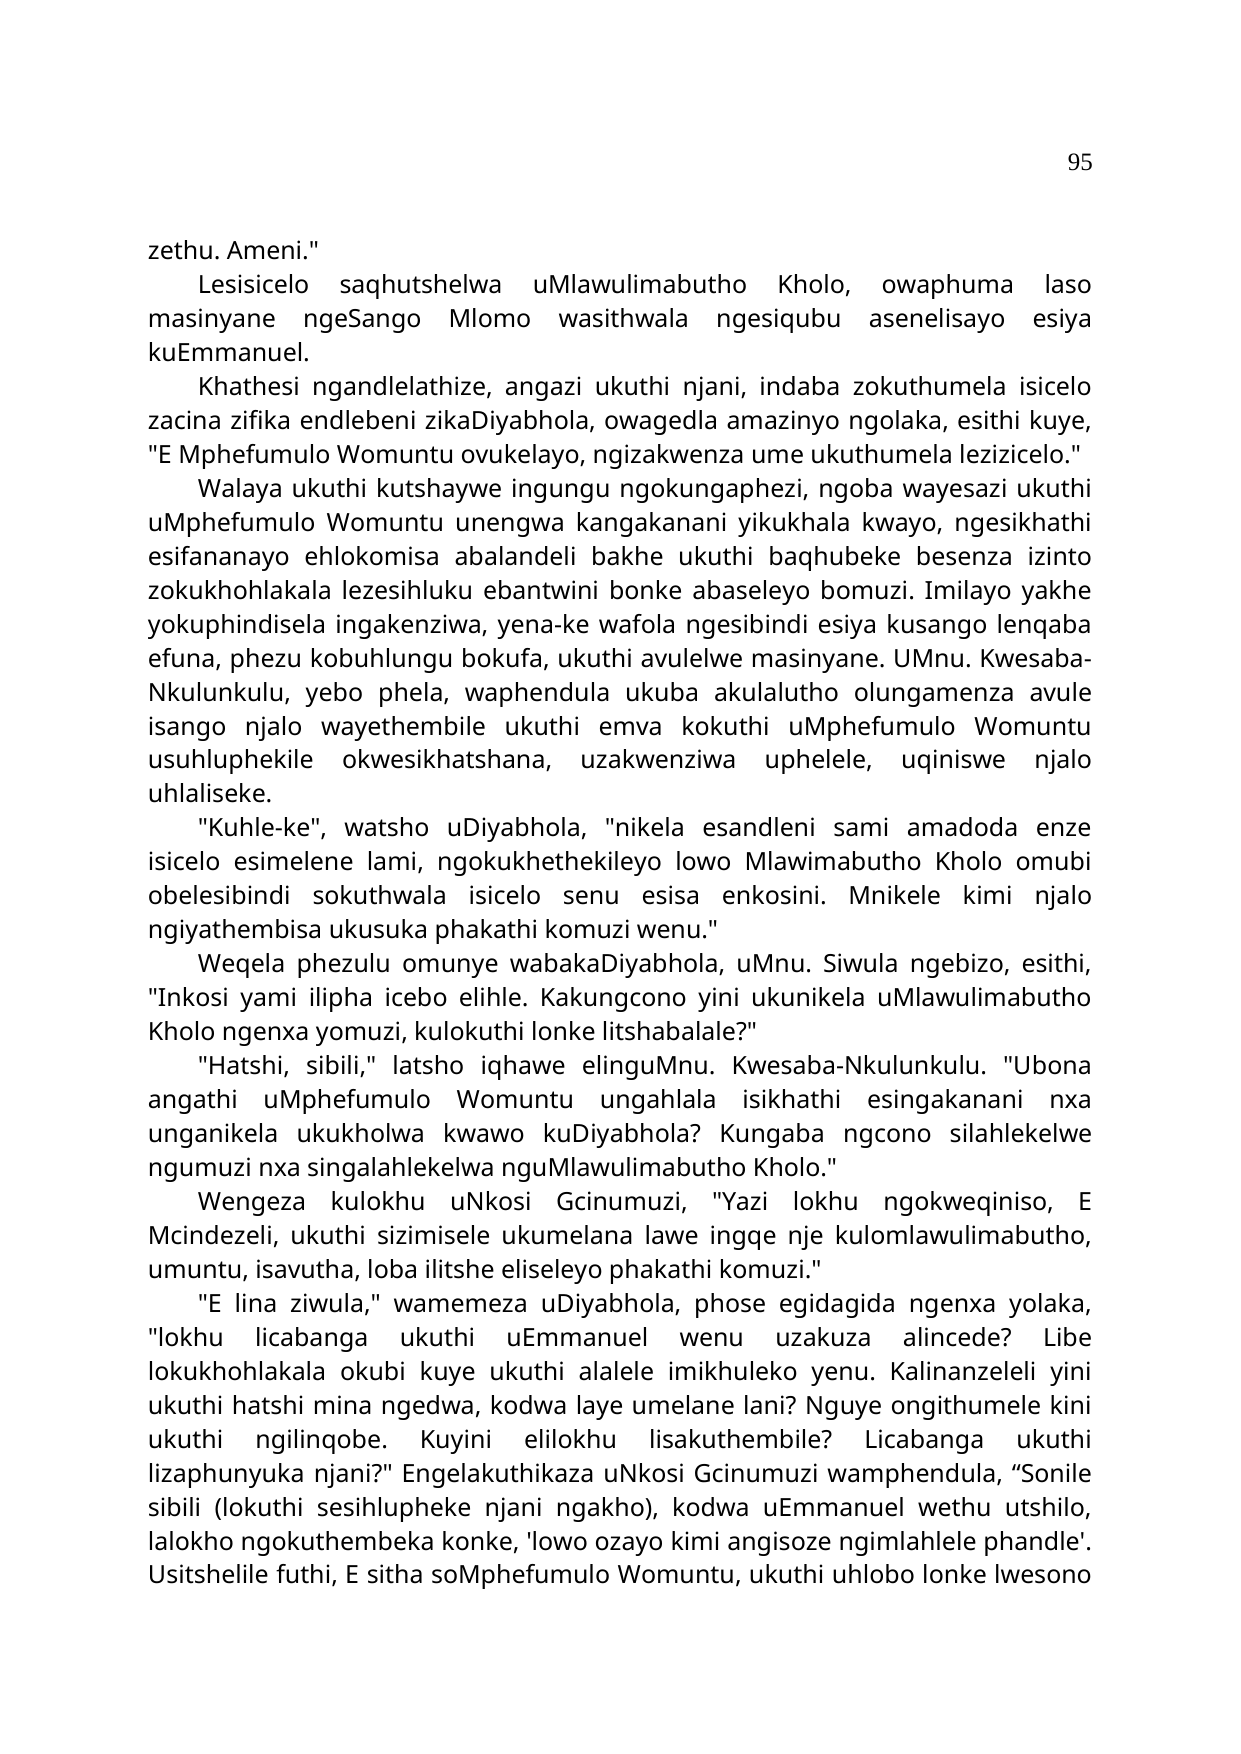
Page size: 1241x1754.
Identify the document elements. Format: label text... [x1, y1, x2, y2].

text Weqela phezulu omunye wabakaDiyabhola, uMnu. Siwula ngebizo, esithi, "Inkosi yami ilipha icebo elihle. Kakungcono yini ukunikela uMlawulimabutho Kholo ngenxa yomuzi, kulokuthi lonke litshabalale?" [148, 946, 1093, 1048]
text Walaya ukuthi kutshaywe ingungu ngokungaphezi, ngoba wayesazi ukuthi uMphefumulo Womuntu unengwa kangakanani yikukhala kwayo, ngesikhathi esifananayo ehlokomisa abalandeli bakhe ukuthi baqhubeke besenza izinto zokukhohlakala lezesihluku ebantwini bonke abaseleyo bomuzi. Imilayo yakhe yokuphindisela ingakenziwa, yena-ke wafola ngesibindi esiya kusango lenqaba efuna, phezu kobuhlungu bokufa, ukuthi avulelwe masinyane. UMnu. Kwesaba-Nkulunkulu, yebo phela, waphendula ukuba akulalutho olungamenza avule isango njalo wayethembile ukuthi emva kokuthi uMphefumulo Womuntu usuhluphekile okwesikhatshana, uzakwenziwa uphelele, uqiniswe njalo uhlaliseke. [148, 471, 1093, 810]
text "E lina ziwula," wamemeza uDiyabhola, phose egidagida ngenxa yolaka, "lokhu licabanga ukuthi uEmmanuel wenu uzakuza alincede? Libe lokukhohlakala okubi kuye ukuthi alalele imikhuleko yenu. Kalinanzeleli yini ukuthi hatshi mina ngedwa, kodwa laye umelane lani? Nguye ongithumele kini ukuthi ngilinqobe. Kuyini elilokhu lisakuthembile? Licabanga ukuthi lizaphunyuka njani?" Engelakuthikaza uNkosi Gcinumuzi wamphendula, “Sonile sibili (lokuthi sesihlupheke njani ngakho), kodwa uEmmanuel wethu utshilo, lalokho ngokuthembeka konke, 'lowo ozayo kimi angisoze ngimlahlele phandle'. Usitshelile futhi, E sitha soMphefumulo Womuntu, ukuthi uhlobo lonke lwesono [148, 1286, 1093, 1591]
text Lesisicelo saqhutshelwa uMlawulimabutho Kholo, owaphuma laso masinyane ngeSango Mlomo wasithwala ngesiqubu asenelisayo esiya kuEmmanuel. [148, 267, 1093, 369]
text zethu. Ameni." [148, 233, 1093, 267]
text Wengeza kulokhu uNkosi Gcinumuzi, "Yazi lokhu ngokweqiniso, E Mcindezeli, ukuthi sizimisele ukumelana lawe ingqe nje kulomlawulimabutho, umuntu, isavutha, loba ilitshe eliseleyo phakathi komuzi." [148, 1184, 1093, 1286]
text "Hatshi, sibili," latsho iqhawe elinguMnu. Kwesaba-Nkulunkulu. "Ubona angathi uMphefumulo Womuntu ungahlala isikhathi esingakanani nxa unganikela ukukholwa kwawo kuDiyabhola? Kungaba ngcono silahlekelwe ngumuzi nxa singalahlekelwa nguMlawulimabutho Kholo." [148, 1048, 1093, 1184]
text "Kuhle-ke", watsho uDiyabhola, "nikela esandleni sami amadoda enze isicelo esimelene lami, ngokukhethekileyo lowo Mlawimabutho Kholo omubi obelesibindi sokuthwala isicelo senu esisa enkosini. Mnikele kimi njalo ngiyathembisa ukusuka phakathi komuzi wenu." [148, 810, 1093, 946]
text Khathesi ngandlelathize, angazi ukuthi njani, indaba zokuthumela isicelo zacina zifika endlebeni zikaDiyabhola, owagedla amazinyo ngolaka, esithi kuye, "E Mphefumulo Womuntu ovukelayo, ngizakwenza ume ukuthumela lezizicelo." [148, 369, 1093, 471]
